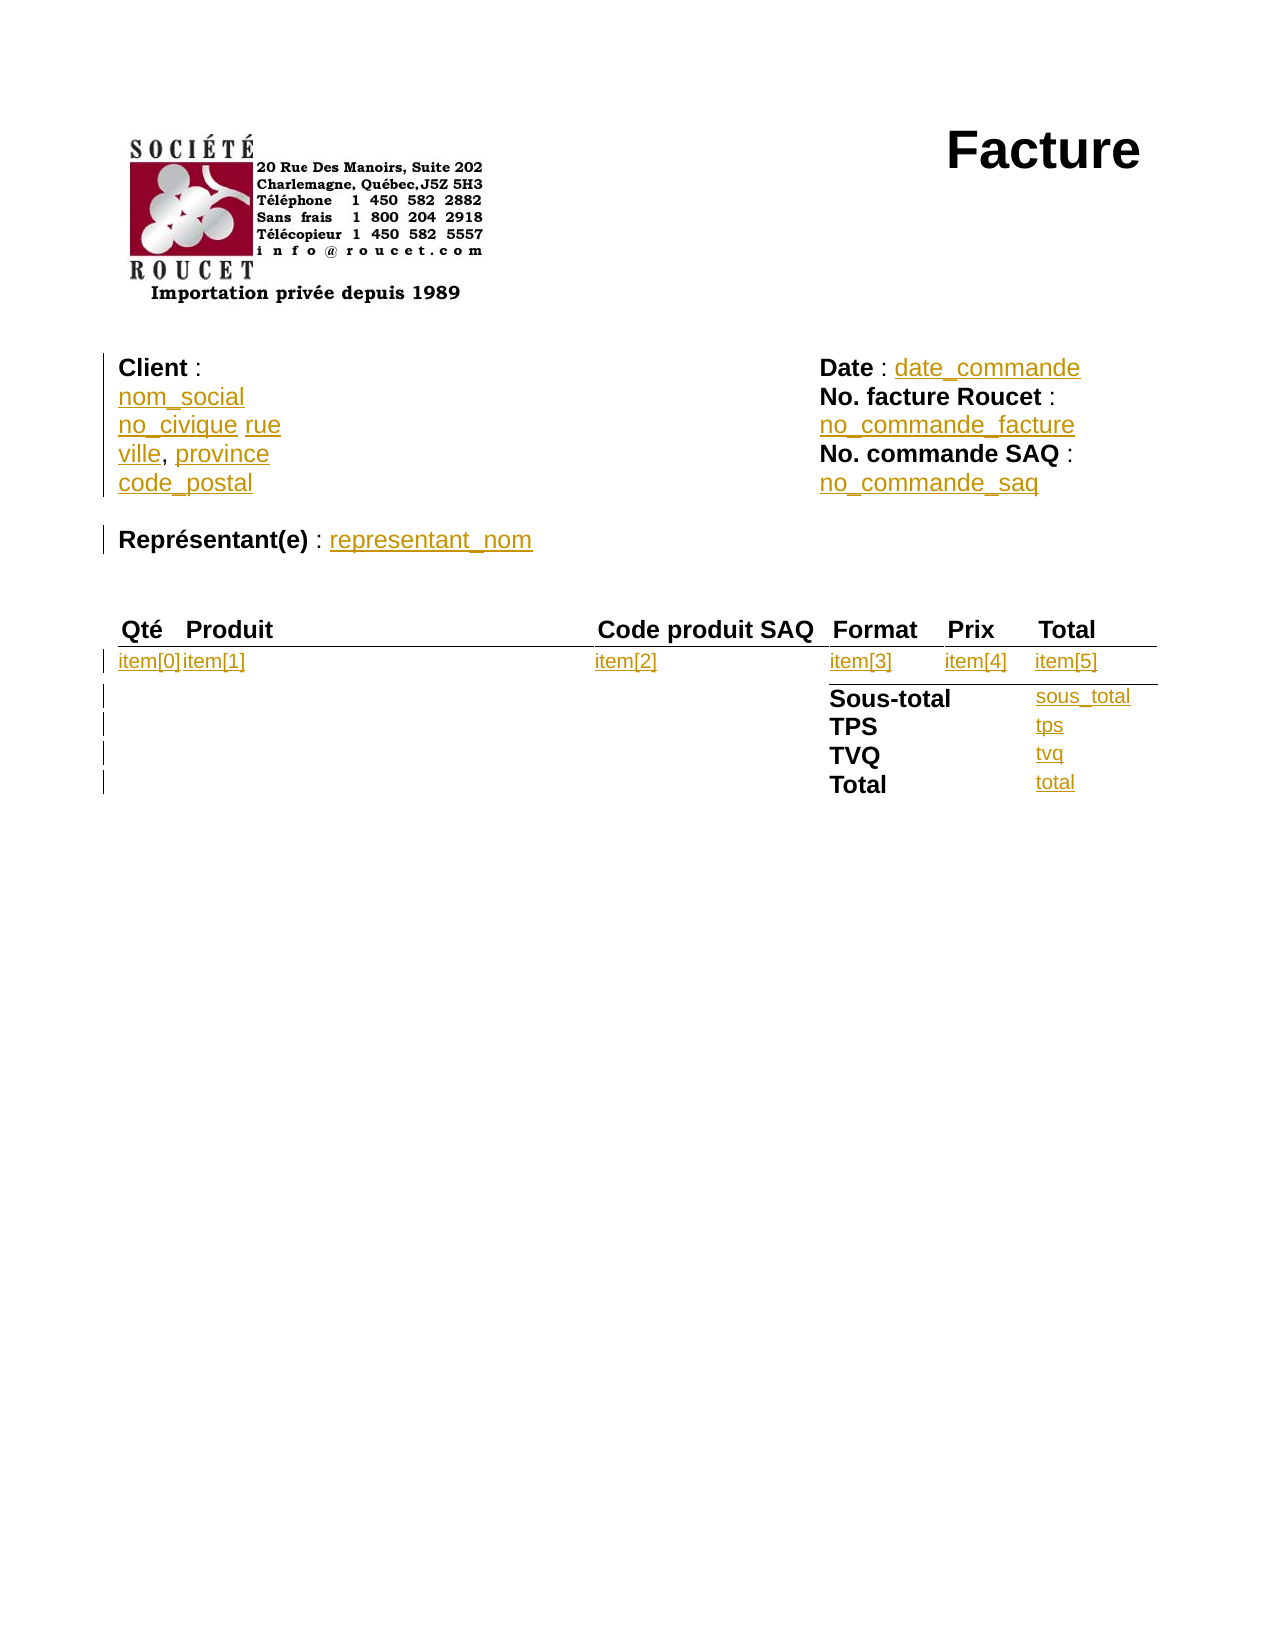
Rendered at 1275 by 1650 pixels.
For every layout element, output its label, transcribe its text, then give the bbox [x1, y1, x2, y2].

table_header Format [830, 612, 944, 646]
table_header Client : nom_social no_civique rue ville, province code_postal Représentant(e) : representant_nom [118, 353, 819, 554]
picture [126, 132, 487, 306]
table_header Prix [945, 612, 1035, 646]
table_header Code produit SAQ [595, 612, 829, 646]
table_cell TPS [829, 713, 1036, 741]
table_header Produit [183, 612, 594, 646]
table_cell item[0] [118, 649, 183, 683]
table_cell tvq [1036, 741, 1158, 770]
table_header Sous-total [829, 685, 1036, 712]
table_cell Total [829, 770, 1036, 799]
table_cell item[2] [595, 649, 829, 683]
text Facture [118, 118, 1157, 132]
table_cell total [1036, 770, 1158, 799]
table_header sous_total [1036, 685, 1158, 712]
table_cell item[1] [183, 649, 594, 683]
table_cell TVQ [829, 741, 1036, 770]
table_cell tps [1036, 713, 1158, 741]
table_cell item[4] [945, 649, 1035, 683]
table_cell item[3] [830, 649, 944, 683]
table_header Total [1035, 612, 1157, 646]
table_header Qté [118, 612, 183, 646]
table_header Date : date_commande No. facture Roucet : no_commande_facture No. commande SAQ : no_commande_saq [819, 353, 1156, 554]
table_cell item[5] [1035, 649, 1157, 683]
